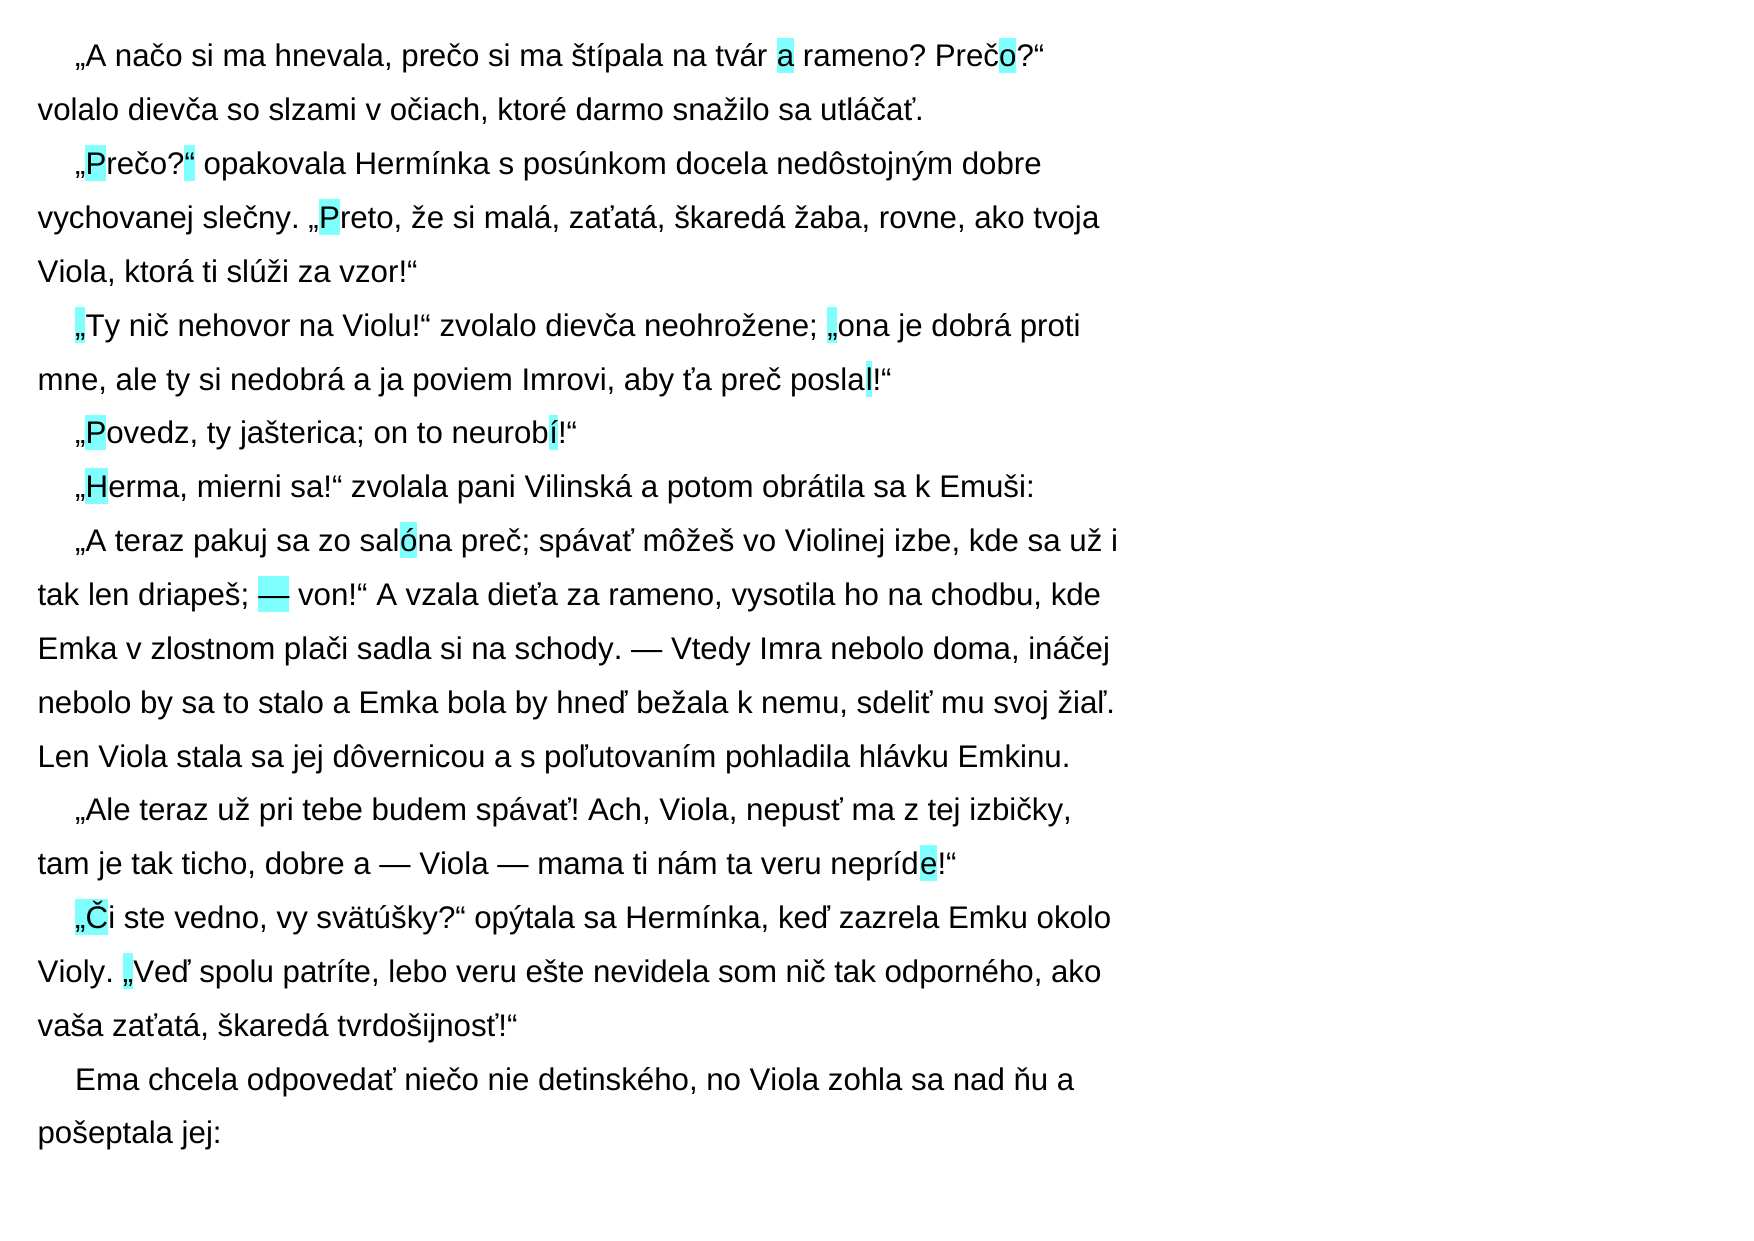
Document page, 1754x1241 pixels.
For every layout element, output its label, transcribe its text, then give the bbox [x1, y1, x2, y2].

text „Či ste vedno, vy svätúšky?“ opýtala sa Hermínka, keď zazrela Emku okolo Violy. „Veď spolu patríte, lebo veru ešte nevidela som nič tak odporného, ako vaša zaťatá, škaredá tvrdošijnosť!“ [37, 899, 1130, 1043]
text „Ty nič nehovor na Violu!“ zvolalo dievča neohrožene; „ona je dobrá proti mne, ale ty si nedobrá a ja poviem Imrovi, aby ťa preč poslal!“ [37, 307, 1130, 397]
text „A teraz pakuj sa zo salóna preč; spávať môžeš vo Violinej izbe, kde sa už i tak len driapeš; — von!“ A vzala dieťa za rameno, vysotila ho na chodbu, kde Emka v zlostnom plači sadla si na schody. — Vtedy Imra nebolo doma, ináčej nebolo by sa to stalo a Emka bola by hneď bežala k nemu, sdeliť mu svoj žiaľ. Len Viola stala sa jej dôvernicou a s poľutovaním pohladila hlávku Emkinu. [37, 522, 1130, 773]
text Ema chcela odpovedať niečo nie detinského, no Viola zohla sa nad ňu a pošeptala jej: [37, 1061, 1130, 1151]
text „Ale teraz už pri tebe budem spávať! Ach, Viola, nepusť ma z tej izbičky, tam je tak ticho, dobre a — Viola — mama ti nám ta veru nepríde!“ [37, 791, 1130, 881]
text „Prečo?“ opakovala Hermínka s posúnkom docela nedôstojným dobre vychovanej slečny. „Preto, že si malá, zaťatá, škaredá žaba, rovne, ako tvoja Viola, ktorá ti slúži za vzor!“ [37, 145, 1130, 289]
text „Herma, mierni sa!“ zvolala pani Vilinská a potom obrátila sa k Emuši: [37, 468, 1130, 504]
text „Povedz, ty jašterica; on to neurobí!“ [37, 414, 1130, 450]
text „A načo si ma hnevala, prečo si ma štípala na tvár a rameno? Prečo?“ volalo dievča so slzami v očiach, ktoré darmo snažilo sa utláčať. [37, 37, 1130, 127]
